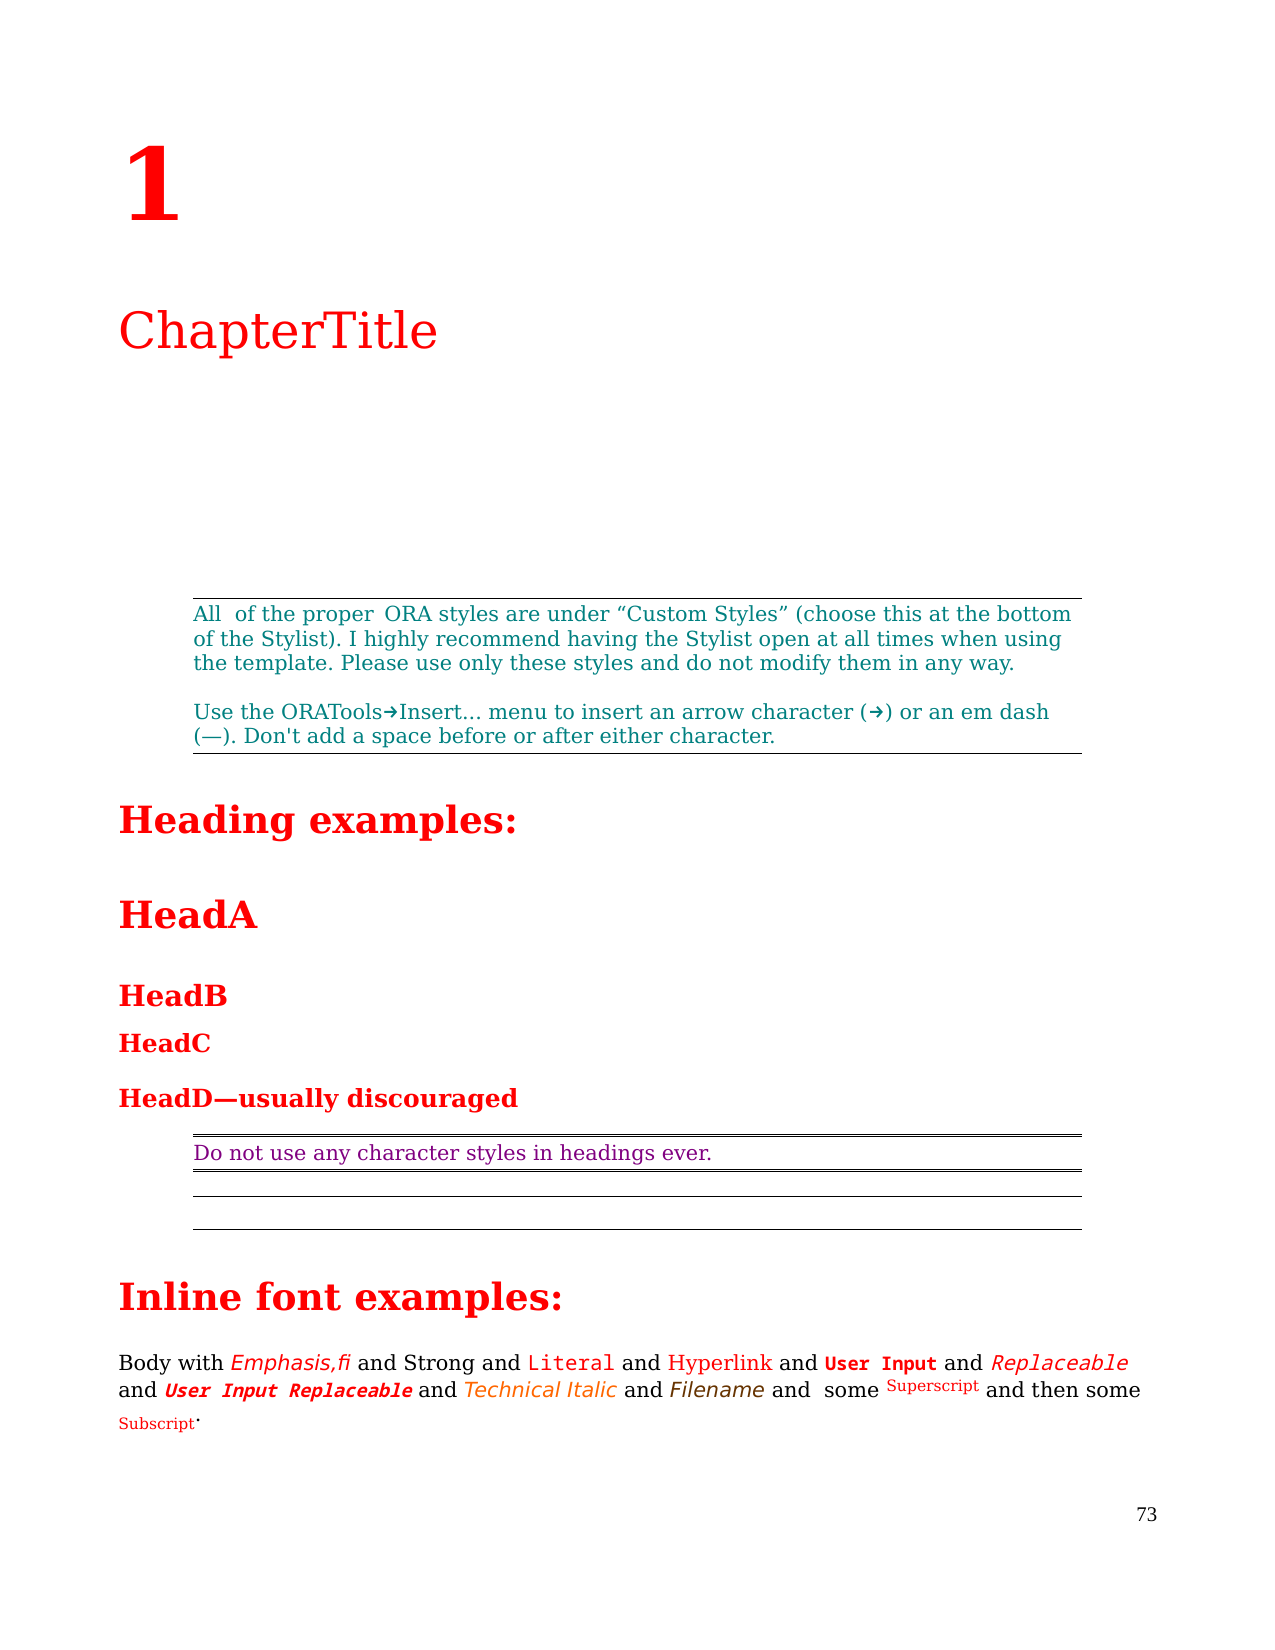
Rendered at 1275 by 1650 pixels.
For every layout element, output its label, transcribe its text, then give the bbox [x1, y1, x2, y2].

text Do not use any character styles in headings ever. [193, 1137, 1082, 1169]
text HeadB [118, 978, 1157, 1013]
text Inline font examples: [118, 1275, 1157, 1319]
text HeadA [118, 893, 1157, 937]
text Body with Emphasis,fi and Strong and Literal and Hyperlink and User Input and Replaceable and User Input Replaceable and Technical Italic and Filename and some Superscript and then some Subscript. [118, 1348, 1157, 1433]
text Heading examples: [118, 799, 1157, 843]
text Use the ORATools→Insert... menu to insert an arrow character (→) or an em dash (—). Don't add a space before or after either character. [193, 696, 1082, 753]
text HeadD—usually discouraged [118, 1084, 1157, 1113]
text All of the proper ORA styles are under “Custom Styles” (choose this at the bottom of the Stylist). I highly recommend having the Stylist open at all times when using the template. Please use only these styles and do not modify them in any way. [193, 599, 1082, 675]
text HeadC [118, 1029, 1157, 1059]
title ChapterTitle [118, 302, 1157, 361]
text 1 [118, 126, 1157, 244]
